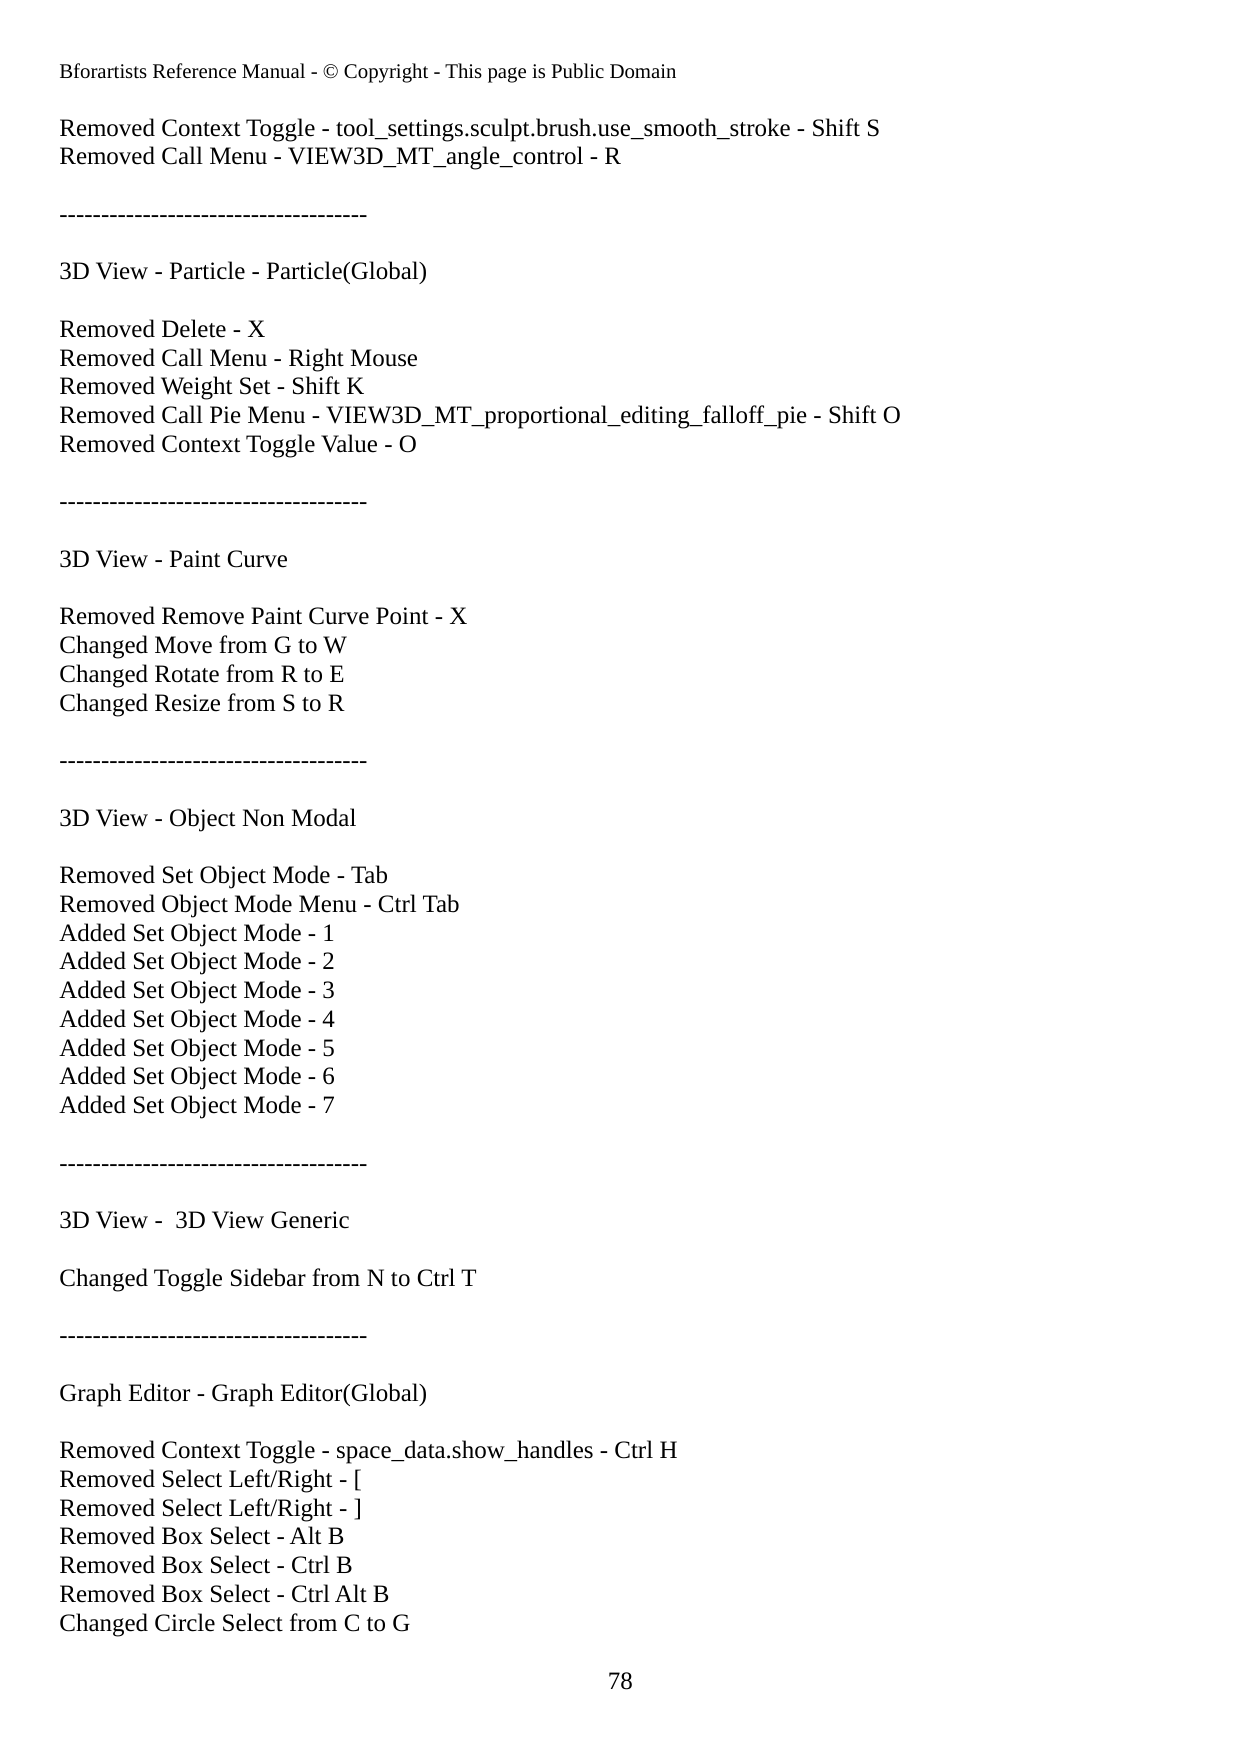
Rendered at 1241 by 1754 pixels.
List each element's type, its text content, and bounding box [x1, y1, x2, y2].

text Removed Call Menu - Right Mouse [59, 343, 1181, 371]
text ------------------------------------- [59, 1148, 1181, 1176]
text Removed Remove Paint Curve Point - X [59, 601, 1181, 630]
text 3D View - Paint Curve [59, 544, 1181, 573]
text Removed Delete - X [59, 314, 1181, 343]
text 3D View - 3D View Generic [59, 1205, 1181, 1234]
text 3D View - Particle - Particle(Global) [59, 256, 1181, 285]
text Changed Circle Select from C to G [59, 1608, 1181, 1636]
text Added Set Object Mode - 5 [59, 1033, 1181, 1061]
text ------------------------------------- [59, 486, 1181, 515]
text Removed Box Select - Ctrl B [59, 1550, 1181, 1579]
text Removed Call Menu - VIEW3D_MT_angle_control - R [59, 141, 1181, 170]
text Removed Set Object Mode - Tab [59, 860, 1181, 889]
text Changed Rotate from R to E [59, 659, 1181, 688]
text Added Set Object Mode - 6 [59, 1061, 1181, 1090]
text 3D View - Object Non Modal [59, 803, 1181, 831]
text ------------------------------------- [59, 1320, 1181, 1349]
text Removed Weight Set - Shift K [59, 371, 1181, 400]
text Removed Context Toggle - space_data.show_handles - Ctrl H [59, 1435, 1181, 1464]
text Added Set Object Mode - 3 [59, 975, 1181, 1004]
text Removed Context Toggle - tool_settings.sculpt.brush.use_smooth_stroke - Shift S [59, 113, 1181, 141]
text Changed Toggle Sidebar from N to Ctrl T [59, 1263, 1181, 1291]
text Graph Editor - Graph Editor(Global) [59, 1378, 1181, 1406]
text Removed Call Pie Menu - VIEW3D_MT_proportional_editing_falloff_pie - Shift O [59, 400, 1181, 429]
text Changed Move from G to W [59, 630, 1181, 659]
text Added Set Object Mode - 1 [59, 918, 1181, 946]
text Removed Select Left/Right - [ [59, 1464, 1181, 1493]
text Changed Resize from S to R [59, 688, 1181, 716]
text Added Set Object Mode - 2 [59, 946, 1181, 975]
text ------------------------------------- [59, 199, 1181, 228]
text Added Set Object Mode - 7 [59, 1090, 1181, 1119]
text Removed Box Select - Alt B [59, 1521, 1181, 1550]
text Added Set Object Mode - 4 [59, 1004, 1181, 1033]
text ------------------------------------- [59, 745, 1181, 774]
text Removed Box Select - Ctrl Alt B [59, 1579, 1181, 1608]
text Removed Object Mode Menu - Ctrl Tab [59, 889, 1181, 918]
text Removed Context Toggle Value - O [59, 429, 1181, 458]
text Removed Select Left/Right - ] [59, 1493, 1181, 1521]
